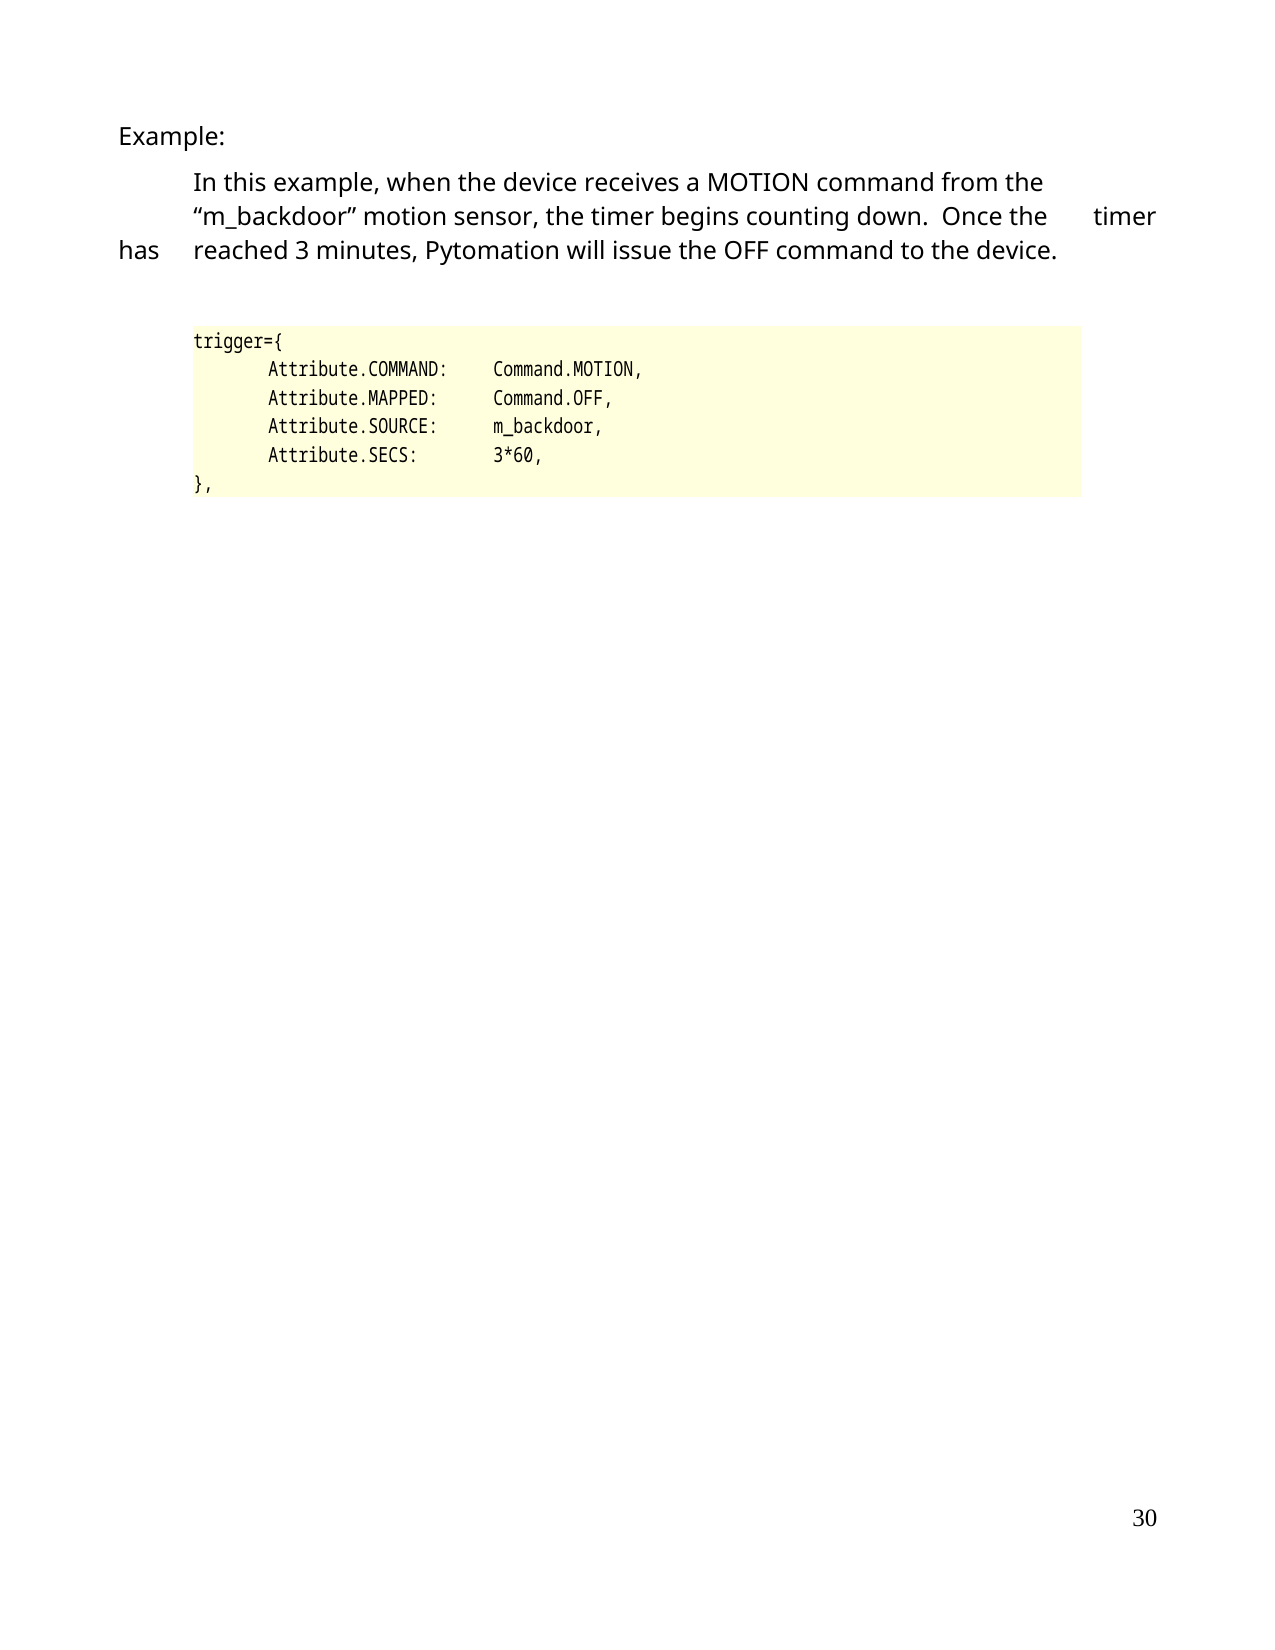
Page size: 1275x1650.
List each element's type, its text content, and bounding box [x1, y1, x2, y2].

text trigger={ [193, 326, 1082, 354]
text Example: [118, 118, 1157, 152]
text Attribute.COMMAND: Command.MOTION, [193, 354, 1082, 383]
text In this example, when the device receives a MOTION command from the “m_backdoor” motion sensor, the timer begins counting down. Once the timer has reached 3 minutes, Pytomation will issue the OFF command to the device. [118, 165, 1157, 267]
text Attribute.SECS: 3*60, [193, 440, 1082, 468]
text Attribute.MAPPED: Command.OFF, [193, 383, 1082, 411]
text Attribute.SOURCE: m_backdoor, [193, 411, 1082, 440]
text }, [193, 468, 1082, 497]
